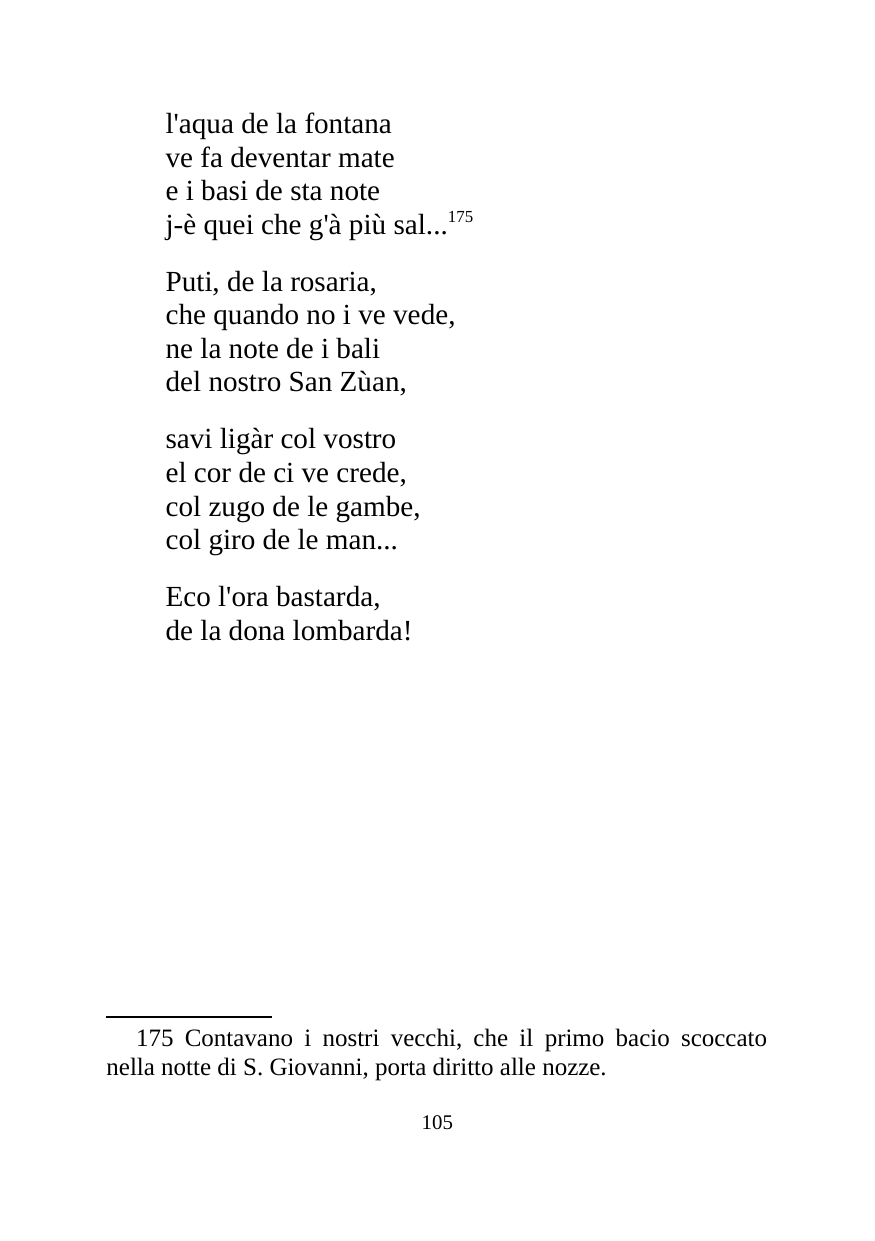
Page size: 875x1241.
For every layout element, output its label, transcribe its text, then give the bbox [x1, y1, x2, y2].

text savi ligàr col vostro el cor de ci ve crede, col zugo de le gambe, col giro de le man... [165, 422, 768, 556]
text Eco l'ora bastarda, de la dona lombarda! [165, 579, 768, 646]
text l'aqua de la fontana ve fa deventar mate e i basi de sta note j-è quei che g'à più sal... [165, 106, 768, 240]
text Puti, de la rosaria, che quando no i ve vede, ne la note de i bali del nostro San Zùan, [165, 264, 768, 398]
text Contavano i nostri vecchi, che il primo bacio scoccato nella notte di S. Giovanni, porta diritto alle nozze. [106, 1023, 768, 1080]
